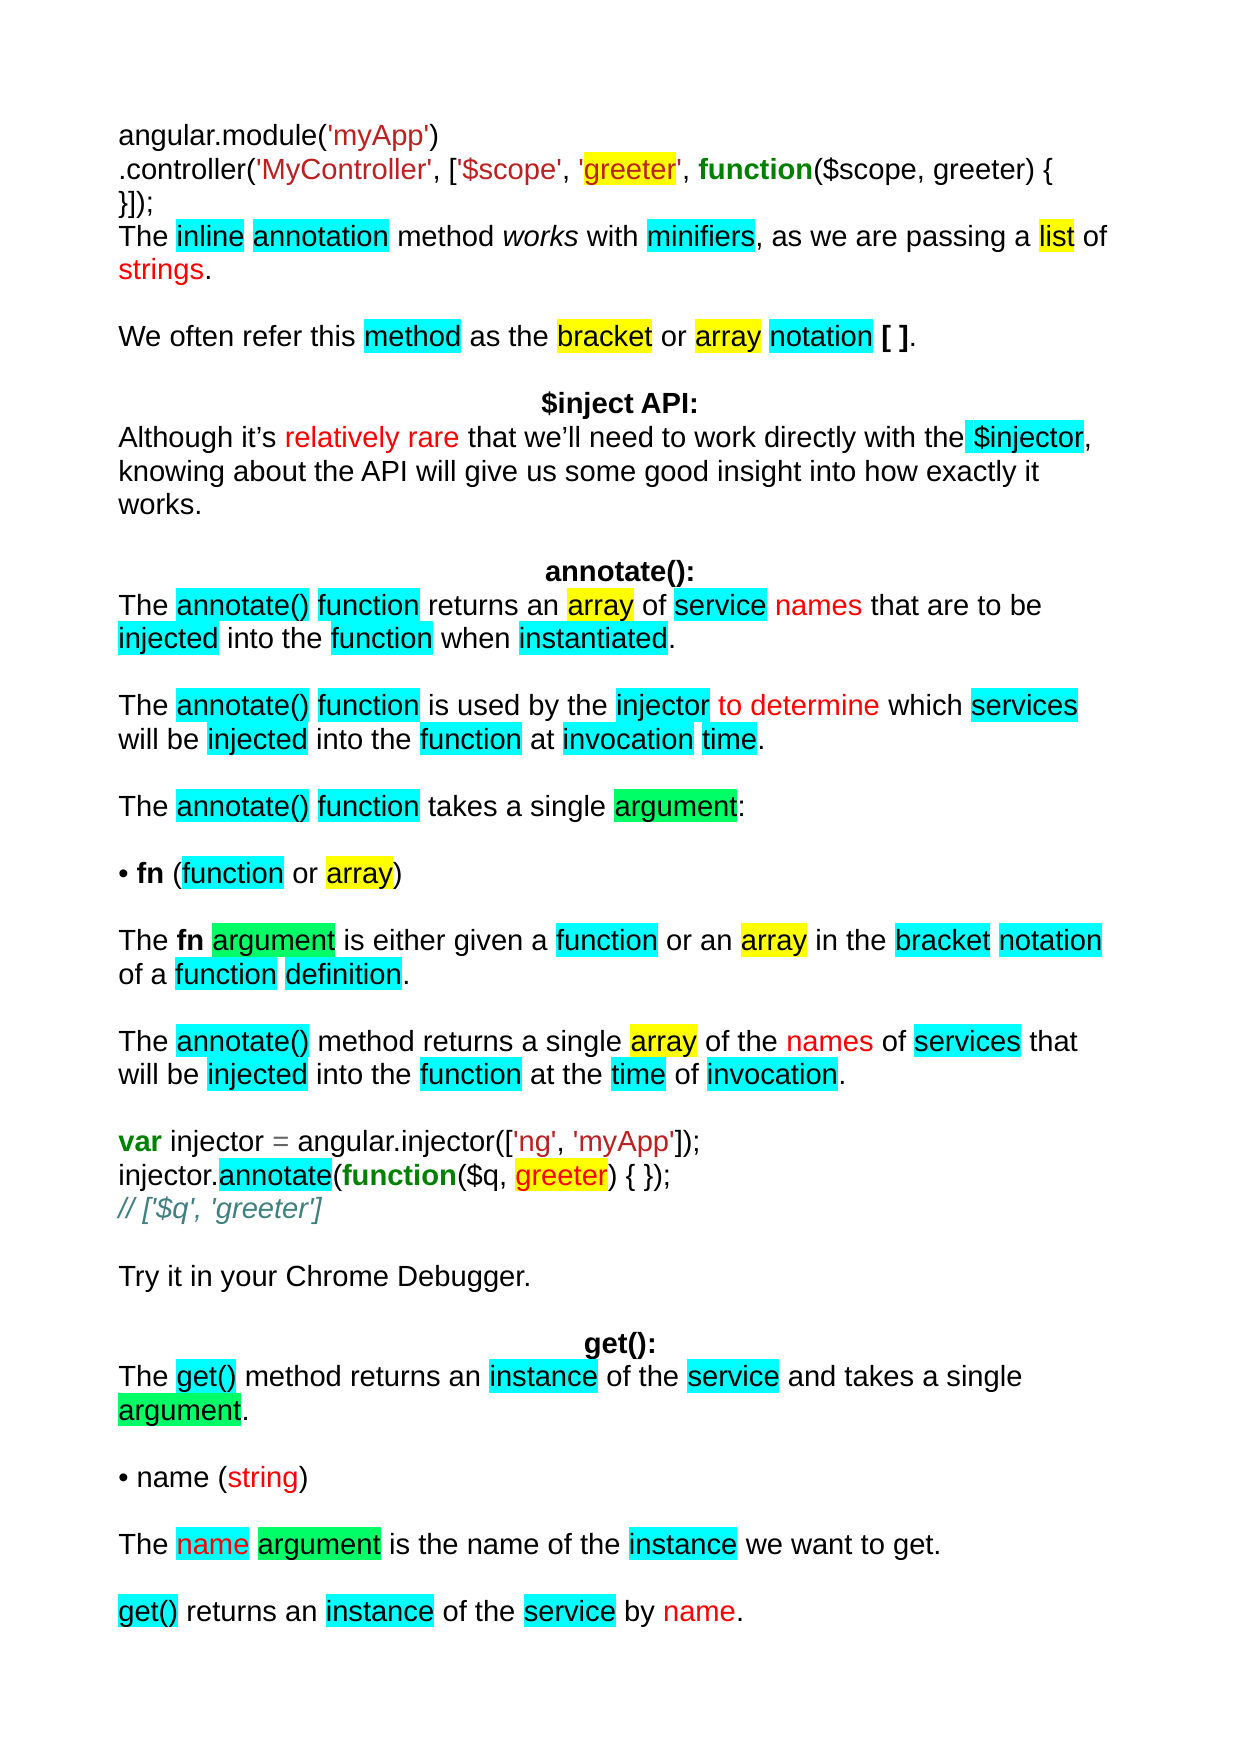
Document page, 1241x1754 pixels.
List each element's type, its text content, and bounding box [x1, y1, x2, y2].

text The name argument is the name of the instance we want to get. [118, 1527, 1122, 1560]
text The annotate() function returns an array of service names that are to be injected into the function when instantiated. [118, 588, 1122, 655]
text The annotate() method returns a single array of the names of services that will be injected into the function at the time of invocation. [118, 1024, 1122, 1091]
text The inline annotation method works with minifiers, as we are passing a list of strings. [118, 219, 1122, 286]
text The fn argument is either given a function or an array in the bracket notation of a function definition. [118, 923, 1122, 990]
text • fn (function or array) [118, 856, 1122, 889]
text get(): [118, 1326, 1122, 1359]
text Although it’s relatively rare that we’ll need to work directly with the $injector, knowing about the API will give us some good insight into how exactly it works. [118, 420, 1122, 521]
text angular.module('myApp') [118, 118, 1122, 152]
text The annotate() function takes a single argument: [118, 789, 1122, 822]
text Try it in your Chrome Debugger. [118, 1258, 1122, 1292]
text }]); [118, 185, 1122, 219]
text $inject API: [118, 386, 1122, 420]
text injector.annotate(function($q, greeter) { }); [118, 1158, 1122, 1191]
text get() returns an instance of the service by name. [118, 1594, 1122, 1627]
text The get() method returns an instance of the service and takes a single argument. [118, 1359, 1122, 1426]
text We often refer this method as the bracket or array notation [ ]. [118, 319, 1122, 353]
text The annotate() function is used by the injector to determine which services will be injected into the function at invocation time. [118, 688, 1122, 755]
text .controller('MyController', ['$scope', 'greeter', function($scope, greeter) { [118, 152, 1122, 185]
text • name (string) [118, 1460, 1122, 1493]
text annotate(): [118, 554, 1122, 588]
text // ['$q', 'greeter'] [118, 1191, 1122, 1225]
text var injector = angular.injector(['ng', 'myApp']); [118, 1124, 1122, 1158]
